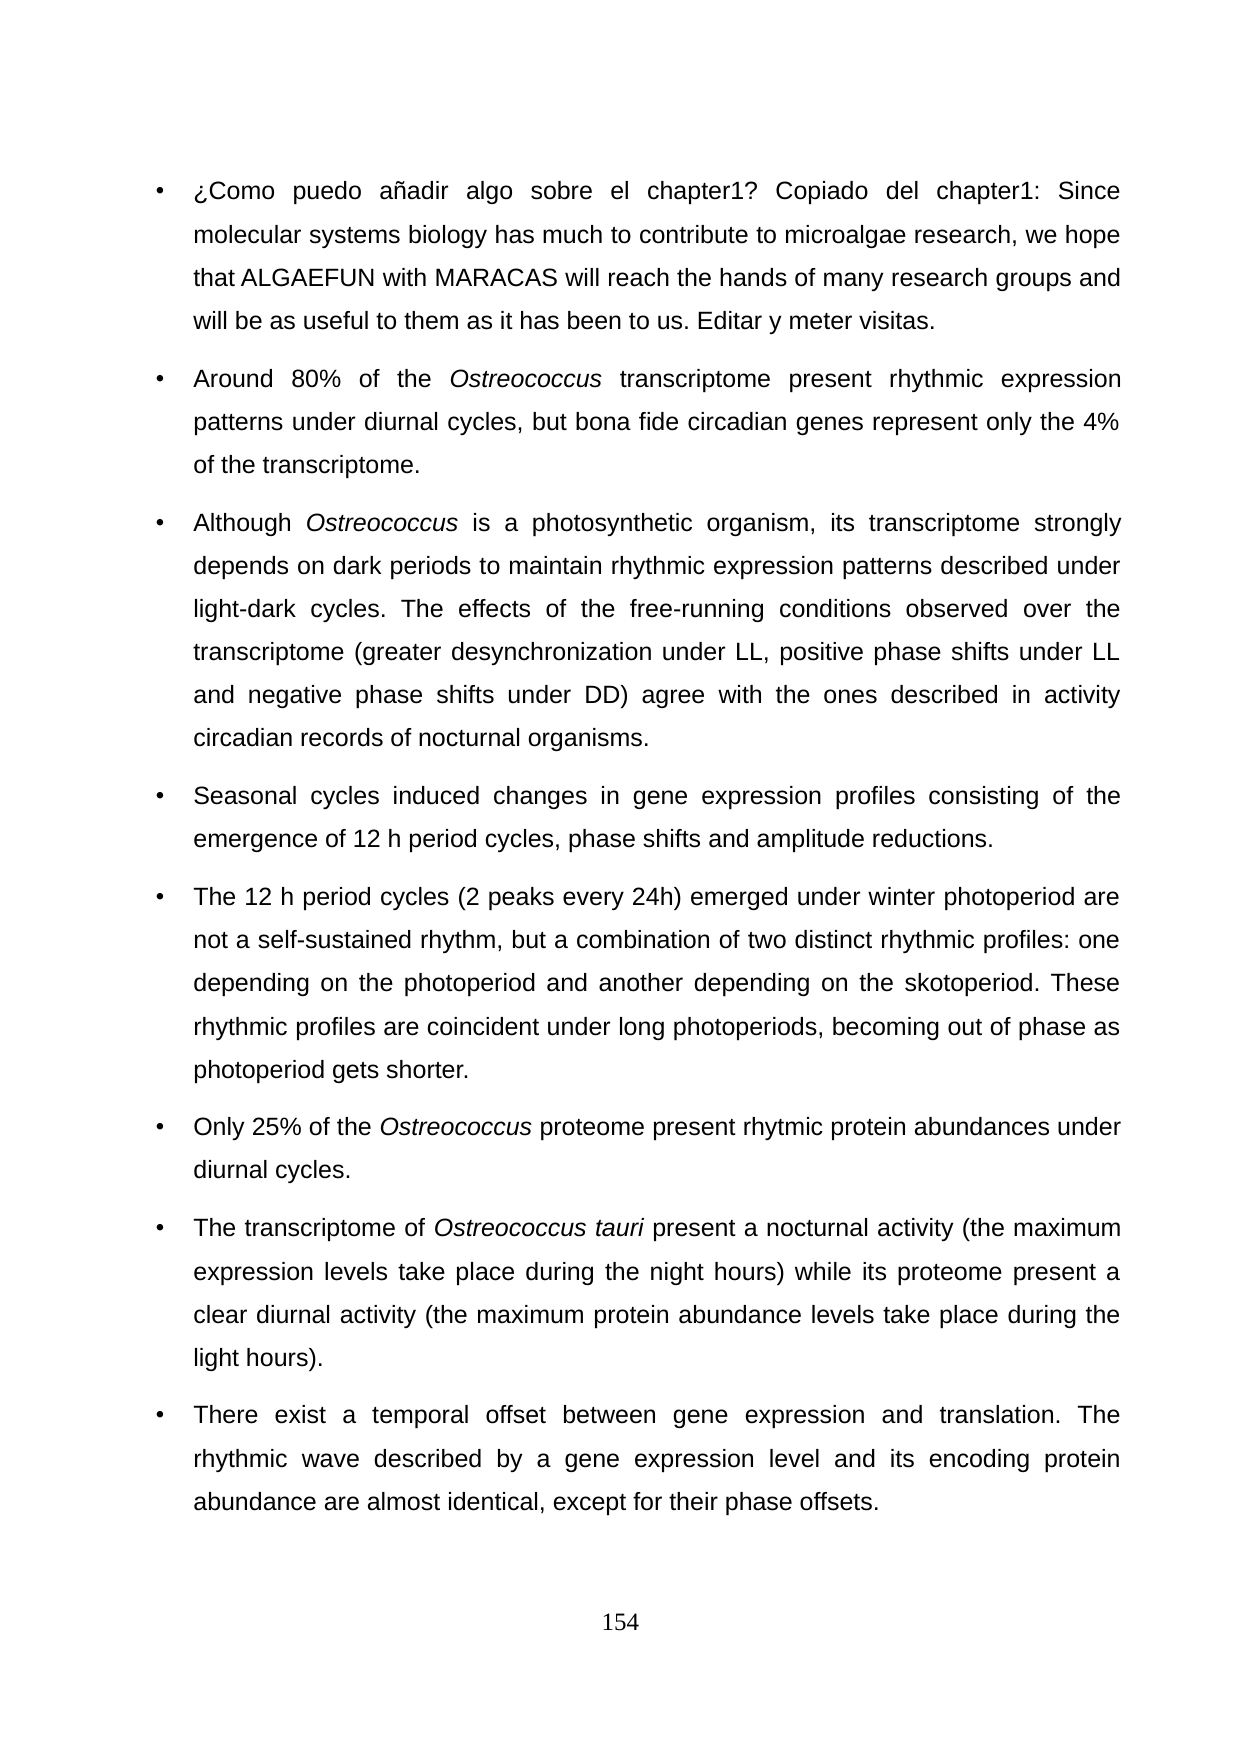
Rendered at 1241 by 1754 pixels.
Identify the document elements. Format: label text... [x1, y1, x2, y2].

list The transcriptome of Ostreococcus tauri present a nocturnal activity (the maximum expression levels take place during the night hours) while its proteome present a clear diurnal activity (the maximum protein abundance levels take place during the light hours). [156, 1213, 1122, 1371]
list There exist a temporal offset between gene expression and translation. The rhythmic wave described by a gene expression level and its encoding protein abundance are almost identical, except for their phase offsets. [156, 1400, 1122, 1516]
list Only 25% of the Ostreococcus proteome present rhytmic protein abundances under diurnal cycles. [156, 1112, 1122, 1184]
list Although Ostreococcus is a photosynthetic organism, its transcriptome strongly depends on dark periods to maintain rhythmic expression patterns described under light-dark cycles. The effects of the free-running conditions observed over the transcriptome (greater desynchronization under LL, positive phase shifts under LL and negative phase shifts under DD) agree with the ones described in activity circadian records of nocturnal organisms. [156, 508, 1122, 752]
list The 12 h period cycles (2 peaks every 24h) emerged under winter photoperiod are not a self-sustained rhythm, but a combination of two distinct rhythmic profiles: one depending on the photoperiod and another depending on the skotoperiod. These rhythmic profiles are coincident under long photoperiods, becoming out of phase as photoperiod gets shorter. [156, 882, 1122, 1083]
list Around 80% of the Ostreococcus transcriptome present rhythmic expression patterns under diurnal cycles, but bona fide circadian genes represent only the 4% of the transcriptome. [156, 363, 1122, 479]
list Seasonal cycles induced changes in gene expression profiles consisting of the emergence of 12 h period cycles, phase shifts and amplitude reductions. [156, 781, 1122, 853]
list ¿Como puedo añadir algo sobre el chapter1? Copiado del chapter1: Since molecular systems biology has much to contribute to microalgae research, we hope that ALGAEFUN with MARACAS will reach the hands of many research groups and will be as useful to them as it has been to us. Editar y meter visitas. [156, 176, 1122, 334]
